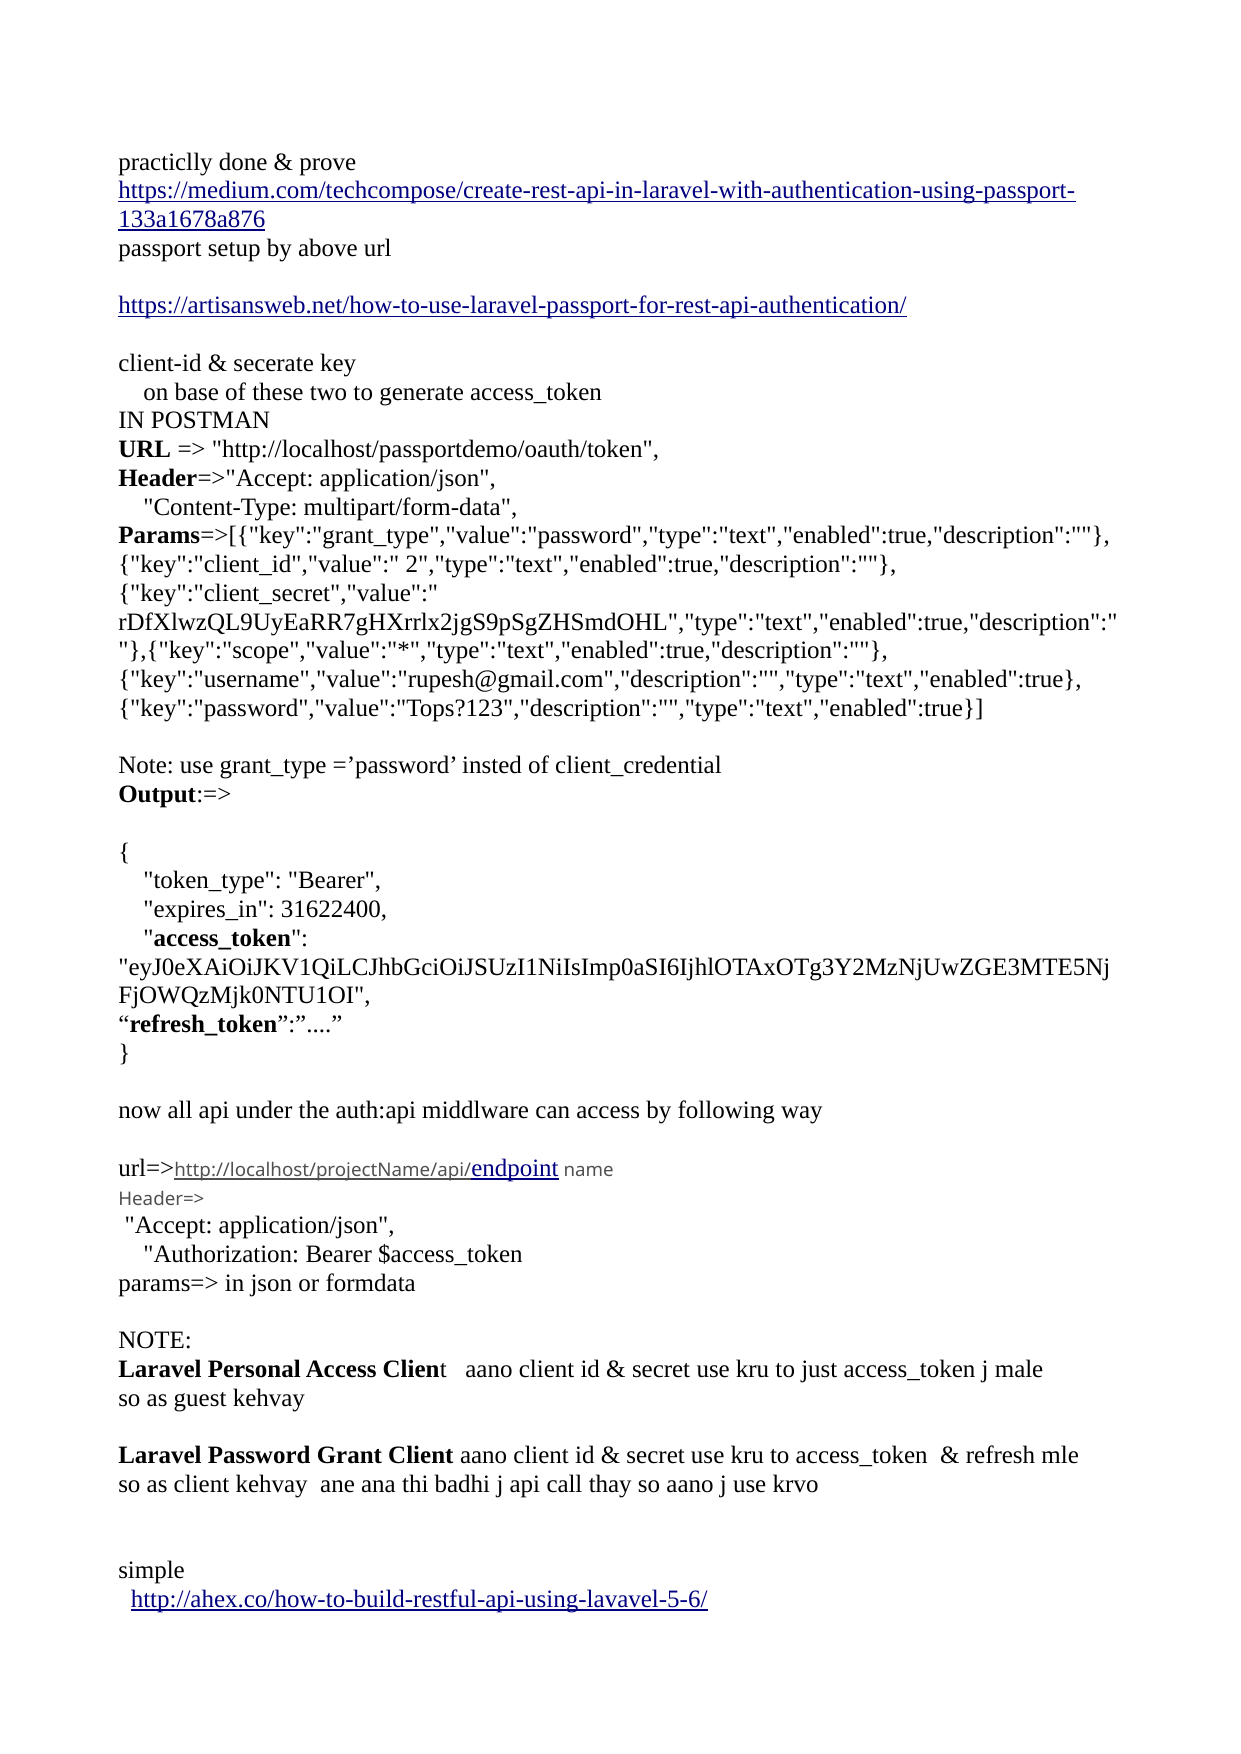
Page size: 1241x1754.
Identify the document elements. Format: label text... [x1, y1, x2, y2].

text “refresh_token”:”....” [118, 1009, 1122, 1038]
text Params=>[{"key":"grant_type","value":"password","type":"text","enabled":true,"description":""},{"key":"client_id","value":" 2","type":"text","enabled":true,"description":""},{"key":"client_secret","value":" rDfXlwzQL9UyEaRR7gHXrrlx2jgS9pSgZHSmdOHL","type":"text","enabled":true,"description":""},{"key":"scope","value":"*","type":"text","enabled":true,"description":""},{"key":"username","value":"rupesh@gmail.com","description":"","type":"text","enabled":true},{"key":"password","value":"Tops?123","description":"","type":"text","enabled":true}] [118, 521, 1122, 722]
text Header=>"Accept: application/json", [118, 463, 1122, 492]
text NOTE: [118, 1326, 1122, 1354]
text on base of these two to generate access_token [118, 377, 1122, 406]
text "access_token": "eyJ0eXAiOiJKV1QiLCJhbGciOiJSUzI1NiIsImp0aSI6IjhlOTAxOTg3Y2MzNjUwZGE3MTE5NjFjOWQzMjk0NTU1OI", [118, 923, 1122, 1009]
text URL => "http://localhost/passportdemo/oauth/token", [118, 434, 1122, 463]
text Header=> [118, 1182, 1122, 1211]
text "expires_in": 31622400, [118, 894, 1122, 923]
text now all api under the auth:api middlware can access by following way [118, 1096, 1122, 1124]
text simple [118, 1556, 1122, 1584]
text Note: use grant_type =’password’ insted of client_credential [118, 751, 1122, 779]
text so as guest kehvay [118, 1383, 1122, 1412]
text passport setup by above url [118, 233, 1122, 262]
text Laravel Personal Access Client aano client id & secret use kru to just access_token j male [118, 1354, 1122, 1383]
text practiclly done & prove [118, 147, 1122, 176]
text Laravel Password Grant Client aano client id & secret use kru to access_token & refresh mle [118, 1441, 1122, 1469]
text "token_type": "Bearer", [118, 866, 1122, 894]
text https://artisansweb.net/how-to-use-laravel-passport-for-rest-api-authentication/ [118, 291, 1122, 319]
text } [118, 1038, 1122, 1067]
text so as client kehvay ane ana thi badhi j api call thay so aano j use krvo [118, 1469, 1122, 1498]
text "Authorization: Bearer $access_token [118, 1239, 1122, 1268]
text IN POSTMAN [118, 406, 1122, 434]
text http://ahex.co/how-to-build-restful-api-using-lavavel-5-6/ [118, 1584, 1122, 1613]
text client-id & secerate key [118, 348, 1122, 377]
text https://medium.com/techcompose/create-rest-api-in-laravel-with-authentication-using-passport-133a1678a876 [118, 176, 1122, 233]
text params=> in json or formdata [118, 1268, 1122, 1297]
text "Accept: application/json", [118, 1211, 1122, 1239]
text "Content-Type: multipart/form-data", [118, 492, 1122, 521]
text Output:=> [118, 779, 1122, 808]
text url=>http://localhost/projectName/api/endpoint name [118, 1153, 1122, 1182]
text { [118, 837, 1122, 866]
